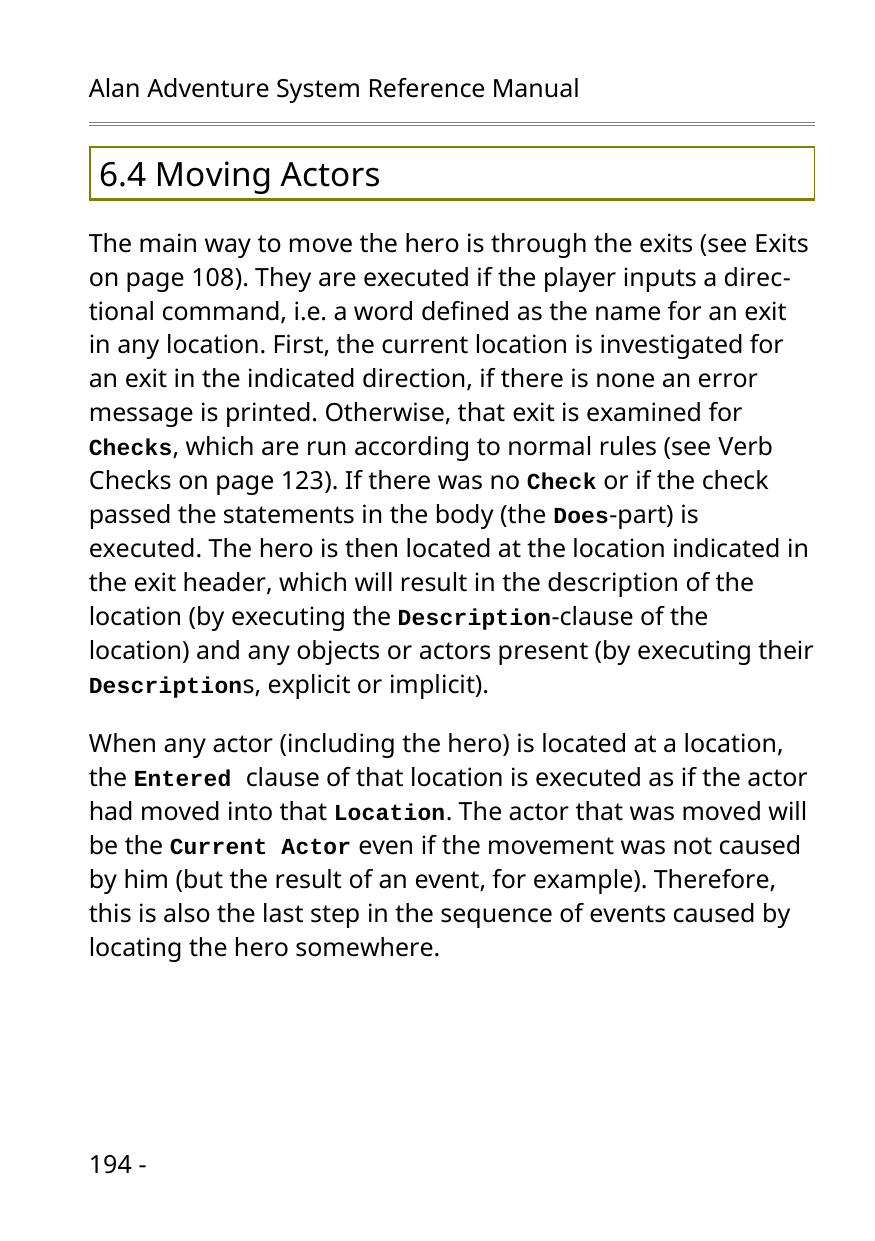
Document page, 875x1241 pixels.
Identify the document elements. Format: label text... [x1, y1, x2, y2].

text The main way to move the hero is through the exits (see Exits on page 86). They are executed if the player inputs a direc­tional command, i.e. a word defined as the name for an exit in any location. First, the current location is investigated for an exit in the indicated direction, if there is none an error message is printed. Otherwise, that exit is examined for Checks, which are run according to normal rules (see Verb Checks on page 98). If there was no Check or if the check passed the statements in the body (the Does-part) is executed. The hero is then located at the location indicated in the exit header, which will result in the description of the location (by execut­ing the Description-clause of the location) and any objects or actors present (by executing their Descriptions, explicit or implicit). [88, 226, 815, 701]
text When any actor (including the hero) is located at a location, the Entered clause of that location is executed as if the actor had moved into that Location. The actor that was moved will be the Current Actor even if the movement was not caused by him (but the result of an event, for example). Therefore, this is also the last step in the sequence of events caused by locating the hero some­where. [88, 726, 815, 964]
subtitle Moving Actors [91, 148, 814, 198]
